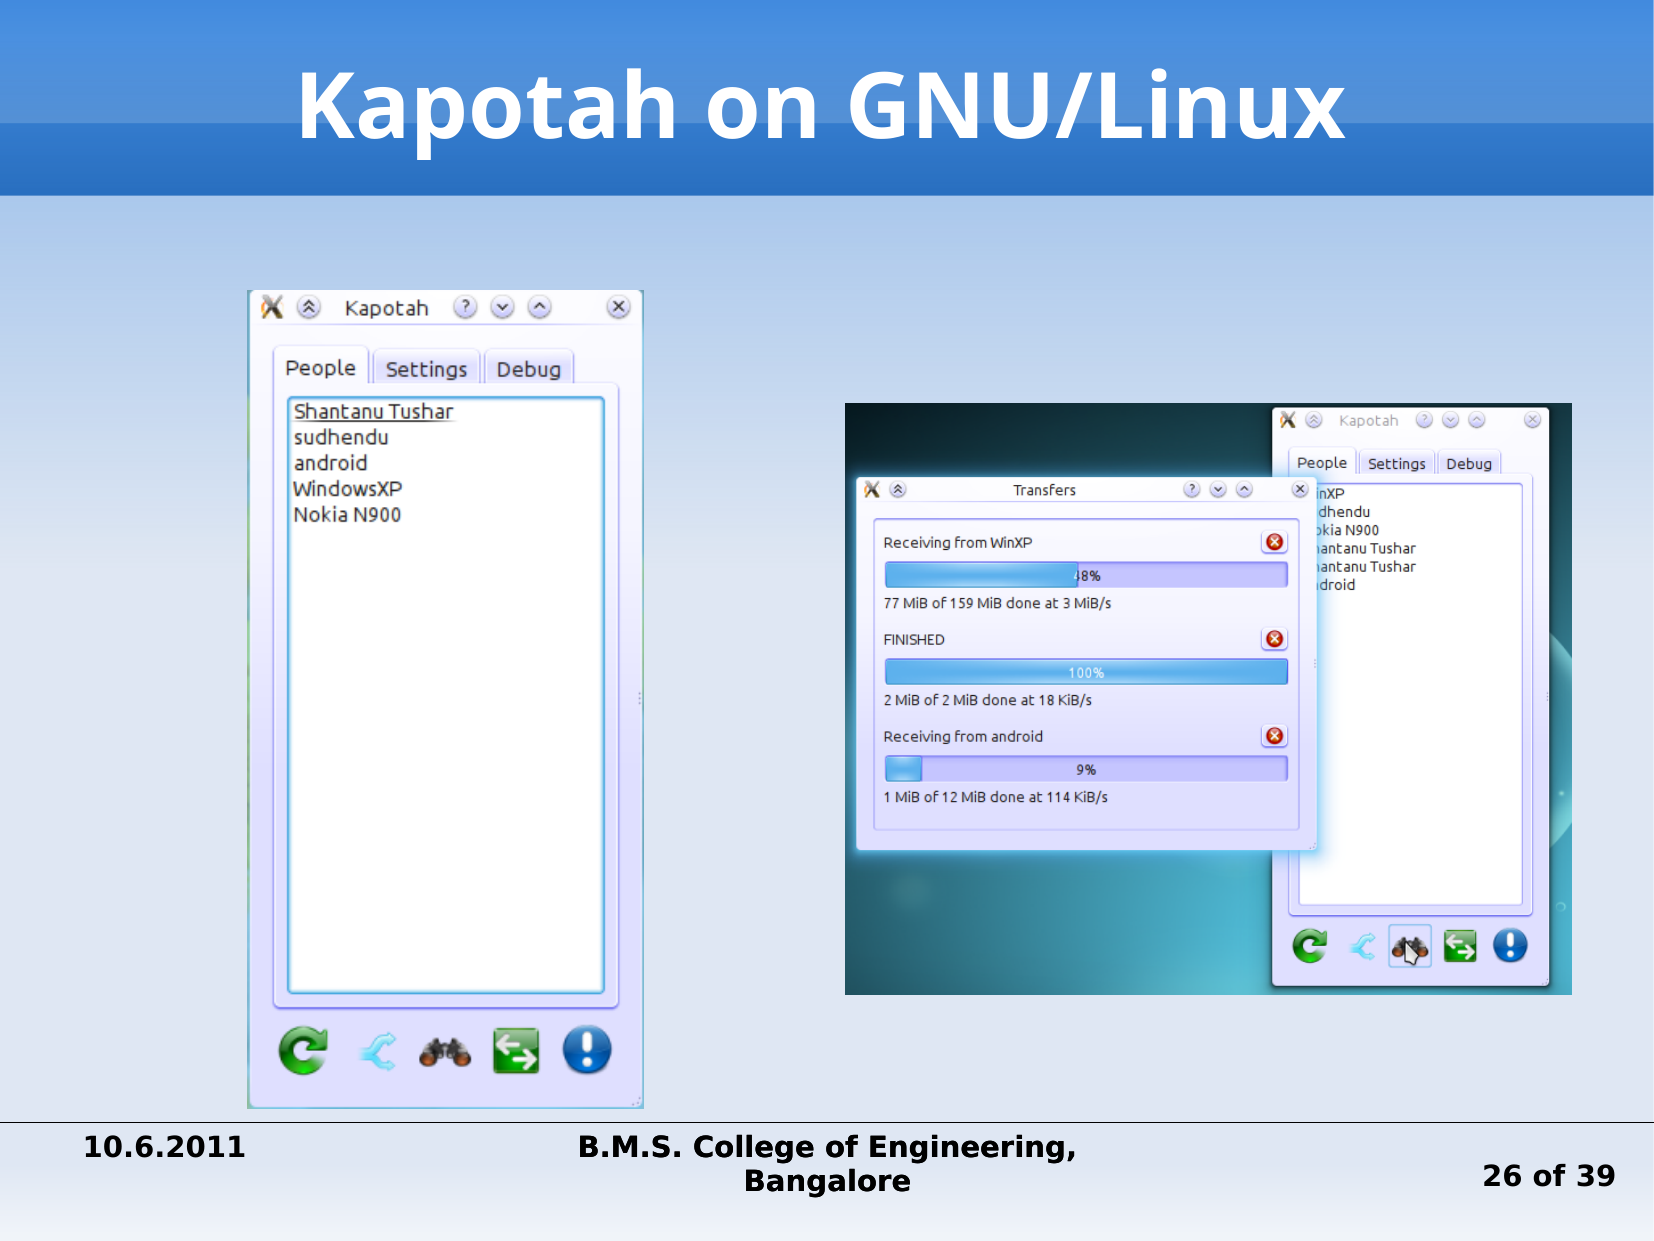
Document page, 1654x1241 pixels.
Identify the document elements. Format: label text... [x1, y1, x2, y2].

picture [0, 1123, 1654, 1241]
picture [0, 0, 1654, 1122]
title Kapotah on GNU/Linux [76, 0, 1565, 208]
